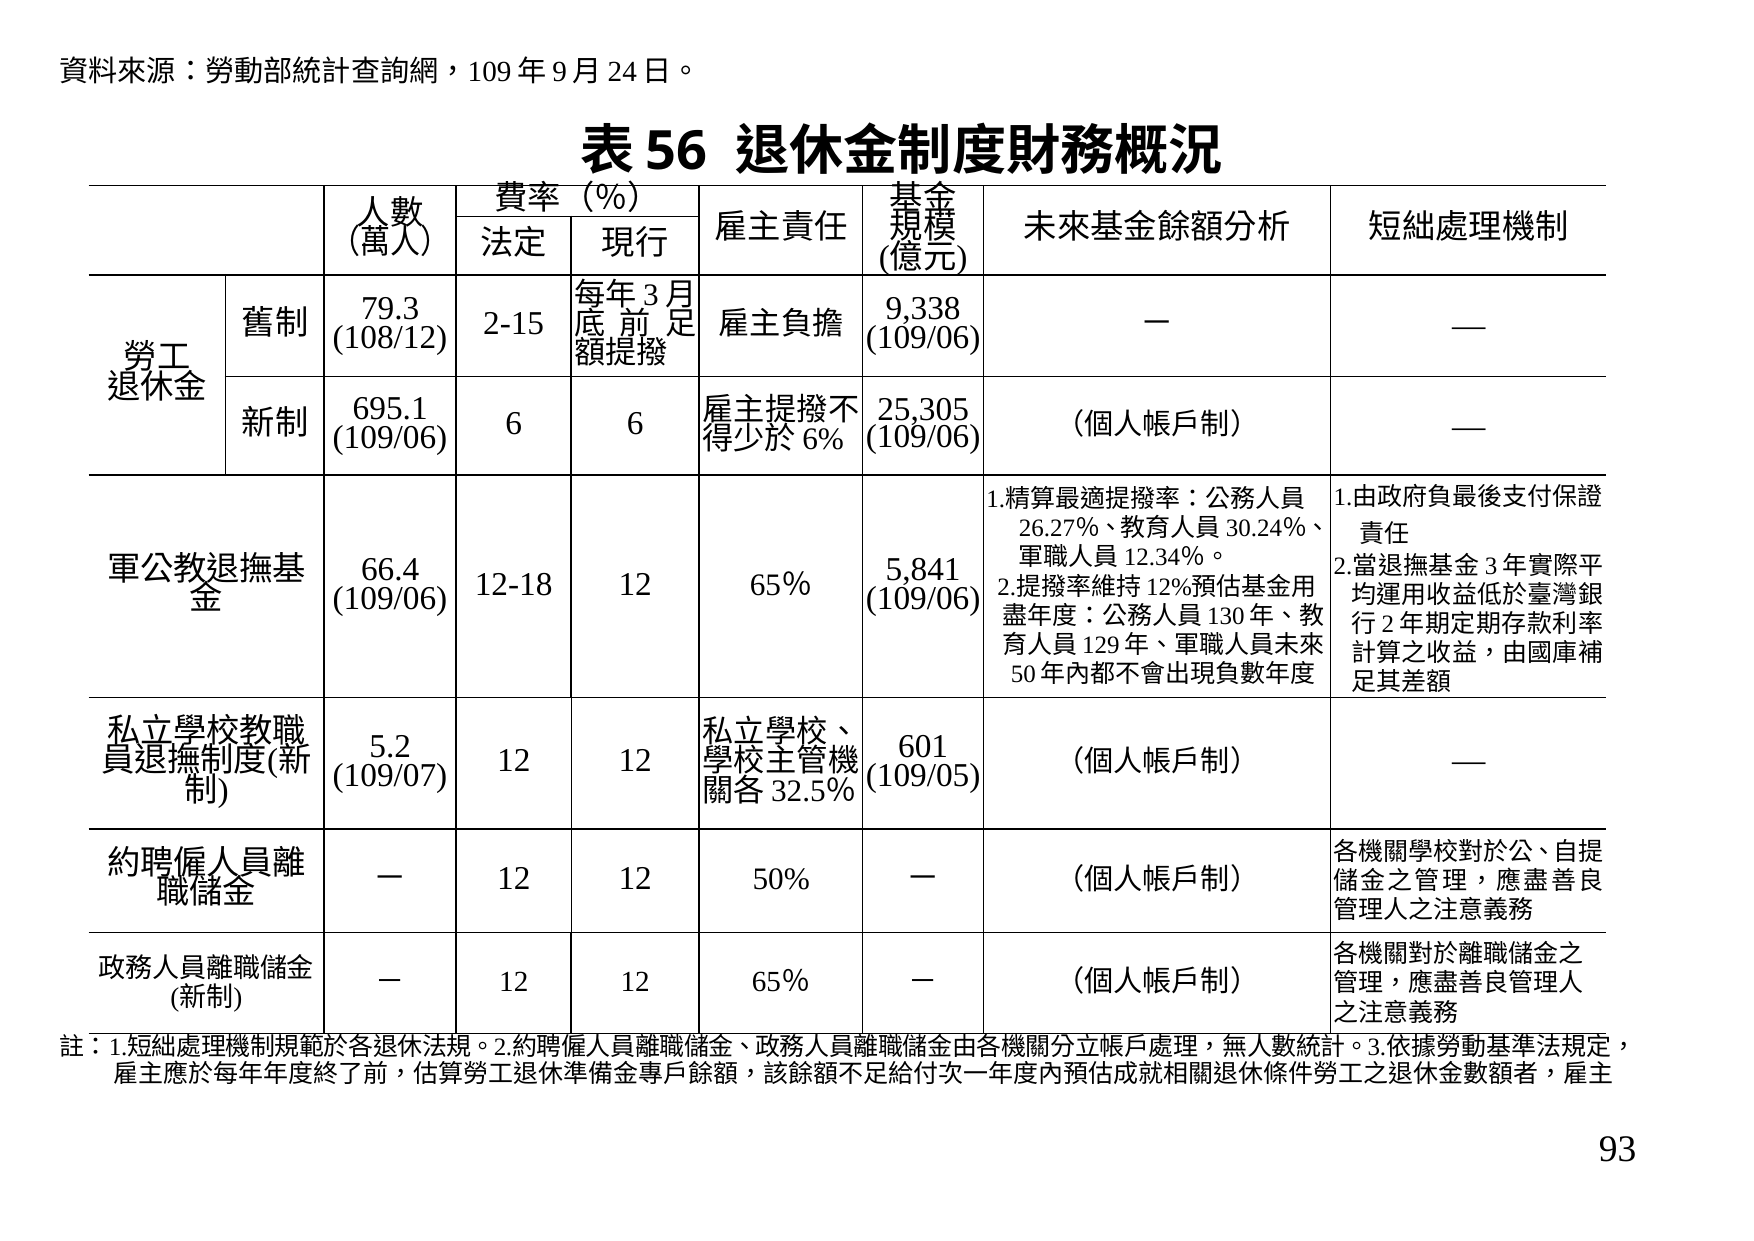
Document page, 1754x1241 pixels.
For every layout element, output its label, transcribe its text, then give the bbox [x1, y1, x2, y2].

table_cell 12 [572, 933, 698, 1033]
table_header 未來基金餘額分析 [984, 186, 1330, 274]
table_cell 12 [457, 933, 570, 1033]
table_cell 6 [457, 377, 570, 474]
table_cell 5,841 (109/06) [863, 476, 983, 697]
table_cell 12 [572, 830, 698, 932]
table_cell 各機關對於離職儲金之管理，應盡善良管理人之注意義務 [1331, 933, 1606, 1033]
table_cell － [325, 933, 455, 1033]
table_cell 2-15 [457, 276, 570, 376]
table_cell 12 [457, 830, 571, 932]
table_header [89, 186, 323, 274]
table_cell 政務人員離職儲金 (新制) [89, 933, 323, 1033]
table_cell 私立學校教職員退撫制度(新制) [89, 698, 323, 828]
table_cell 12 [572, 698, 698, 828]
table_cell — [1331, 698, 1606, 828]
table_cell 舊制 [226, 276, 323, 376]
table_cell 12 [457, 698, 571, 828]
table_cell — [1331, 377, 1606, 474]
table_cell 66.4 (109/06) [325, 476, 455, 697]
table_header 短絀處理機制 [1331, 186, 1606, 274]
text 註：1.短絀處理機制規範於各退休法規。2.約聘僱人員離職儲金、政務人員離職儲金由各機關分立帳戶處理，無人數統計。3.依據勞動基準法規定，雇主應於每年年度終了前，估算勞工退休準備金專戶餘額，該餘額不足給付次一年度內預估成就相關退休條件勞工之退休金數額者，雇主 [59, 1034, 1636, 1088]
table_cell 695.1 (109/06) [325, 377, 455, 474]
table_cell 601 (109/05) [863, 698, 983, 828]
table_cell （個人帳戶制） [984, 698, 1330, 828]
table_header 基金 規模 (億元) [863, 186, 983, 274]
table_cell 勞工 退休金 [89, 276, 225, 474]
table_header 人數 （萬人） [325, 186, 455, 274]
table_cell 新制 [226, 377, 323, 474]
table_cell （個人帳戶制） [984, 933, 1330, 1033]
table_cell 法定 [457, 217, 570, 274]
table_cell 12-18 [457, 476, 570, 697]
table_cell 6 [572, 377, 698, 474]
table_cell 每年3月底前足額提撥 [572, 276, 698, 376]
table_cell － [325, 830, 455, 932]
table_cell 雇主提撥不得少於6% [700, 377, 862, 474]
table_cell 1.精算最適提撥率：公務人員26.27％、教育人員30.24％、軍職人員12.34％。 2.提撥率維持12%預估基金用盡年度：公務人員130年、教育人員129年、軍職人員未來50年內都不會出現負數年度 [984, 476, 1330, 697]
table_cell 1.由政府負最後支付保證責任 2.當退撫基金3年實際平均運用收益低於臺灣銀行2年期定期存款利率計算之收益，由國庫補足其差額 [1331, 476, 1606, 697]
table_cell 25,305 (109/06) [863, 377, 983, 474]
table_cell 軍公教退撫基金 [89, 476, 323, 697]
table_header 費率（％） [457, 186, 698, 216]
table_cell 12 [572, 476, 698, 697]
table_cell 79.3 (108/12) [325, 276, 455, 376]
text 表56 退休金制度財務概況 [59, 107, 1636, 185]
table_cell － [863, 830, 983, 932]
table_cell － [984, 276, 1330, 376]
table_cell 雇主負擔 [700, 276, 862, 376]
table_cell （個人帳戶制） [984, 830, 1330, 932]
table_cell 50% [700, 830, 862, 932]
table_cell 現行 [572, 217, 698, 274]
text 資料來源：勞動部統計查詢網，109年9月24日。 [59, 32, 1636, 107]
table_cell － [863, 933, 983, 1033]
table_cell （個人帳戶制） [984, 377, 1330, 474]
table_cell 私立學校、學校主管機關各32.5％ [700, 698, 862, 828]
table_cell 65％ [700, 476, 862, 697]
table_cell 9,338 (109/06) [863, 276, 983, 376]
table_cell 各機關學校對於公、自提儲金之管理，應盡善良管理人之注意義務 [1331, 830, 1606, 932]
table_cell 65％ [700, 933, 862, 1033]
table_cell — [1331, 276, 1606, 376]
table_cell 5.2 (109/07) [325, 698, 455, 828]
table_header 雇主責任 [700, 186, 862, 274]
table_cell 約聘僱人員離職儲金 [89, 830, 323, 932]
